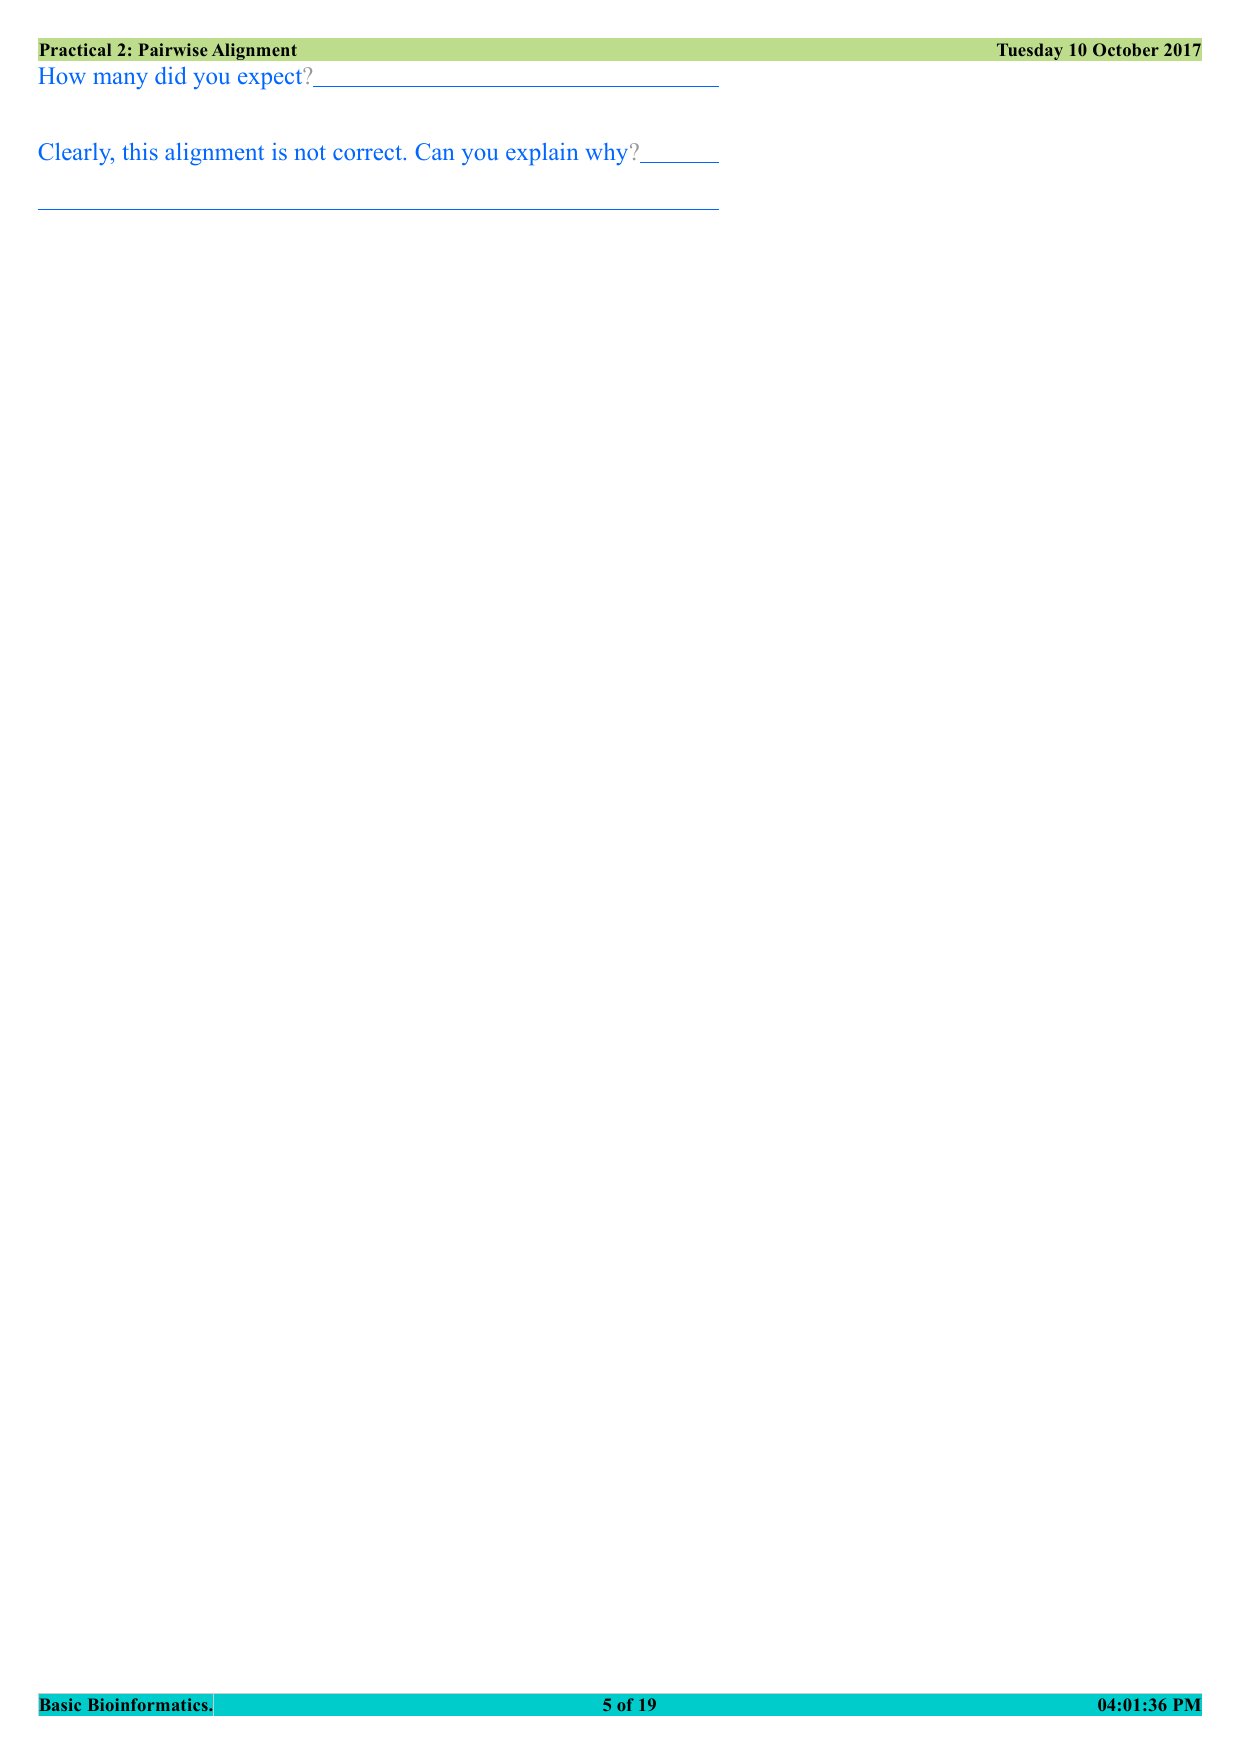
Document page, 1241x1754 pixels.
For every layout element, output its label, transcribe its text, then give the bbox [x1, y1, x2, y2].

text Clearly, this alignment is not correct. Can you explain why? [38, 137, 1202, 166]
text How many did you expect? [38, 61, 1202, 89]
